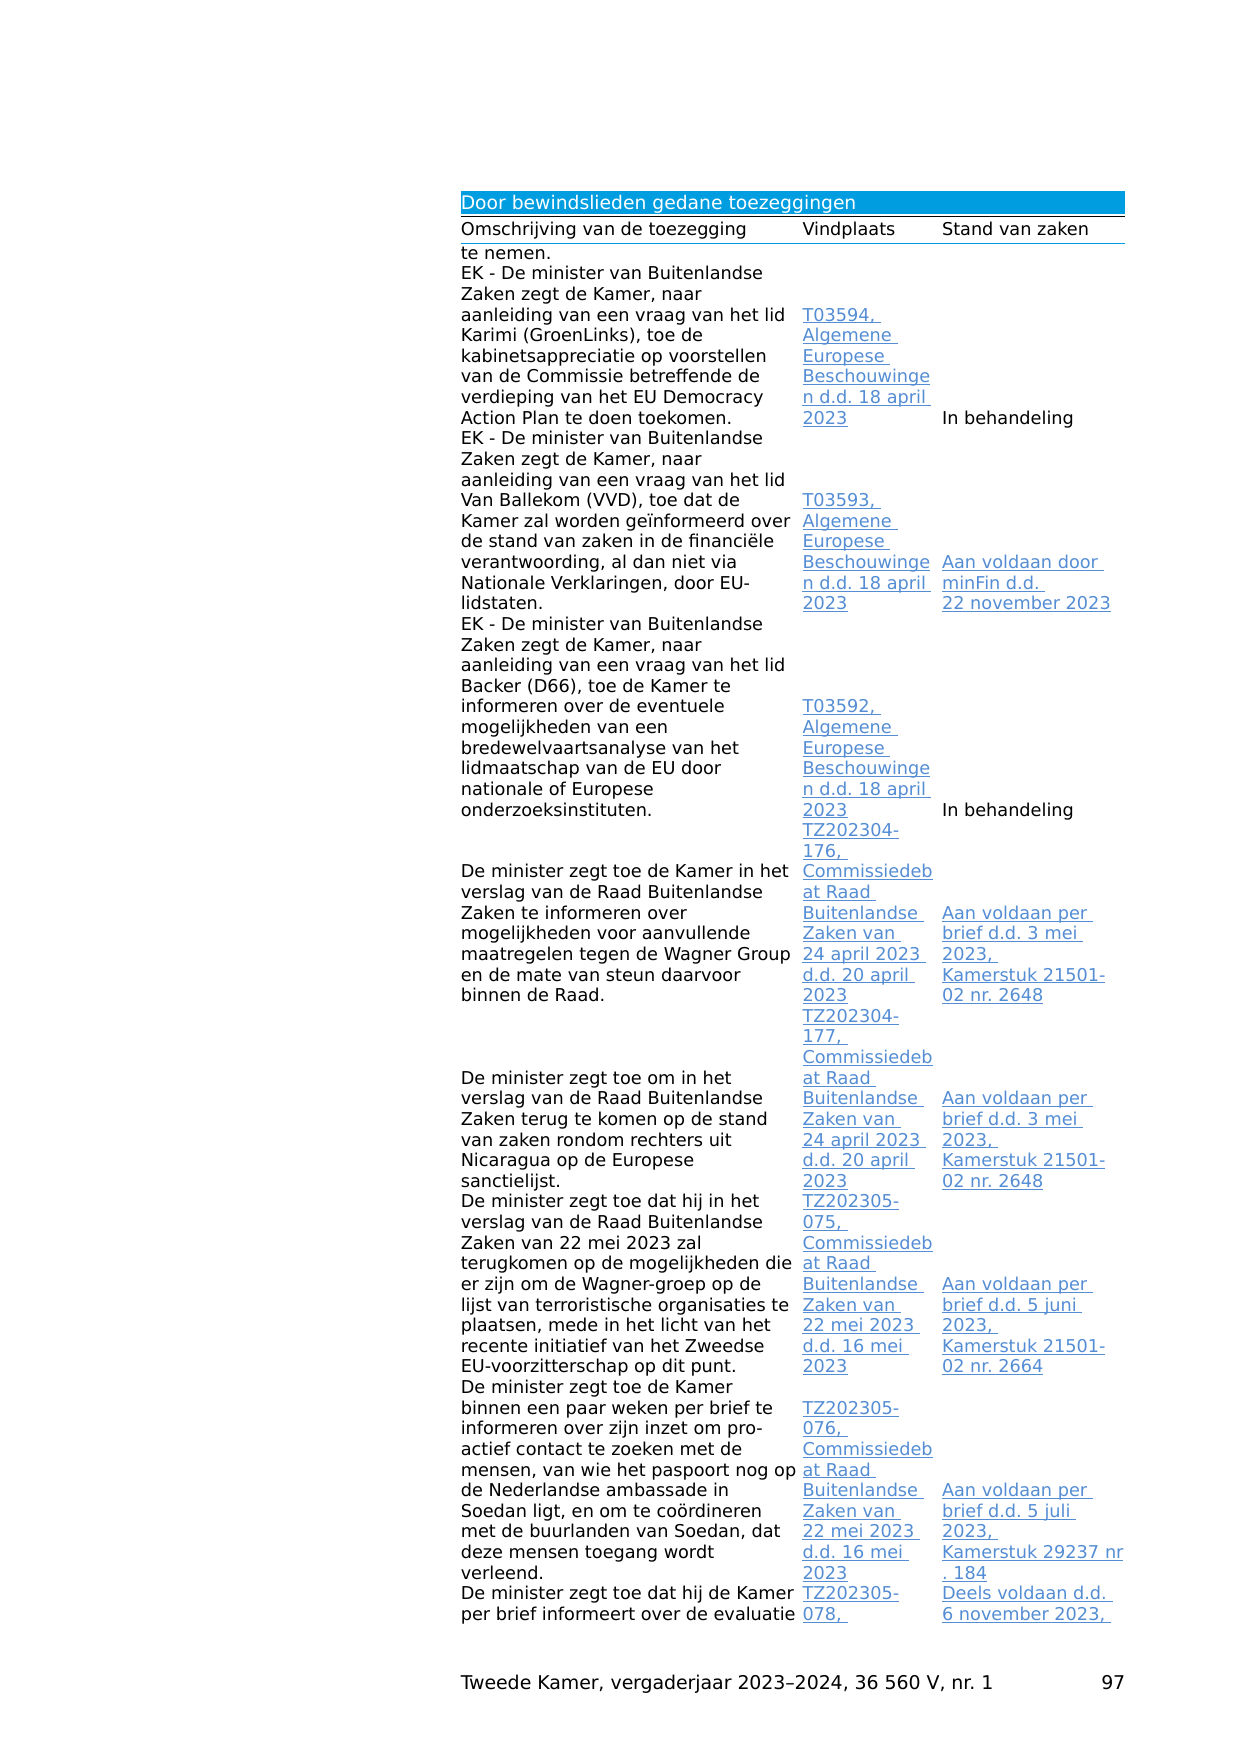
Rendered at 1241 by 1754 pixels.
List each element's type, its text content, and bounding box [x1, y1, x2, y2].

table_cell De minister zegt toe dat hij in het verslag van de Raad Buitenlandse Zaken van 22 mei 2023 zal terugkomen op de mogelijkheden die er zijn om de Wagner-groep op de lijst van terroristische organisaties te plaatsen, mede in het licht van het recente initiatief van het Zweedse EU-voorzitterschap op dit punt. [461, 1191, 799, 1377]
table_cell TZ202305-078, [799, 1583, 939, 1624]
table_cell Stand van zaken [939, 217, 1125, 243]
table_cell TZ202305-075, Commissiedebat Raad Buitenlandse Zaken van 22 mei 2023 d.d. 16 mei 2023 [799, 1191, 939, 1377]
table_cell Vindplaats [799, 217, 939, 243]
table_cell De minister zegt toe de Kamer binnen een paar weken per brief te informeren over zijn inzet om pro-actief contact te zoeken met de mensen, van wie het paspoort nog op de Nederlandse ambassade in Soedan ligt, en om te coördineren met de buurlanden van Soedan, dat deze mensen toegang wordt verleend. [461, 1377, 799, 1583]
table_cell TZ202305-076, Commissiedebat Raad Buitenlandse Zaken van 22 mei 2023 d.d. 16 mei 2023 [799, 1377, 939, 1583]
table_cell Aan voldaan per brief d.d. 5 juni 2023, Kamerstuk 21501-02 nr. 2664 [939, 1191, 1125, 1377]
table_cell te nemen. [461, 244, 799, 263]
table_cell De minister zegt toe dat hij de Kamer per brief informeert over de evaluatie [461, 1583, 799, 1624]
table_cell EK - De minister van Buitenlandse Zaken zegt de Kamer, naar aanleiding van een vraag van het lid Backer (D66), toe de Kamer te informeren over de eventuele mogelijkheden van een bredewelvaartsanalyse van het lidmaatschap van de EU door nationale of Europese onderzoeksinstituten. [461, 614, 799, 820]
table_cell De minister zegt toe om in het verslag van de Raad Buitenlandse Zaken terug te komen op de stand van zaken rondom rechters uit Nicaragua op de Europese sanctielijst. [461, 1006, 799, 1191]
table_cell Aan voldaan per brief d.d. 5 juli 2023, Kamerstuk 29237 nr. 184 [939, 1377, 1125, 1583]
table_cell [799, 244, 939, 263]
table_cell In behandeling [939, 263, 1125, 428]
table_cell T03592, Algemene Europese Beschouwingen d.d. 18 april 2023 [799, 614, 939, 820]
table_cell De minister zegt toe de Kamer in het verslag van de Raad Buitenlandse Zaken te informeren over mogelijkheden voor aanvullende maatregelen tegen de Wagner Group en de mate van steun daarvoor binnen de Raad. [461, 820, 799, 1006]
table_cell Aan voldaan per brief d.d. 3 mei 2023, Kamerstuk 21501-02 nr. 2648 [939, 1006, 1125, 1191]
table_cell EK - De minister van Buitenlandse Zaken zegt de Kamer, naar aanleiding van een vraag van het lid Van Ballekom (VVD), toe dat de Kamer zal worden geïnformeerd over de stand van zaken in de financiële verantwoording, al dan niet via Nationale Verklaringen, door EU-lidstaten. [461, 428, 799, 614]
table_cell In behandeling [939, 614, 1125, 820]
table_cell EK - De minister van Buitenlandse Zaken zegt de Kamer, naar aanleiding van een vraag van het lid Karimi (GroenLinks), toe de kabinetsappreciatie op voorstellen van de Commissie betreffende de verdieping van het EU Democracy Action Plan te doen toekomen. [461, 263, 799, 428]
table_cell TZ202304-177, Commissiedebat Raad Buitenlandse Zaken van 24 april 2023 d.d. 20 april 2023 [799, 1006, 939, 1191]
table_cell Aan voldaan door minFin d.d. 22 november 2023 [939, 428, 1125, 614]
table_cell Omschrijving van de toezegging [461, 217, 799, 243]
table_cell Deels voldaan d.d. 6 november 2023, [939, 1583, 1125, 1624]
table_cell T03593, Algemene Europese Beschouwingen d.d. 18 april 2023 [799, 428, 939, 614]
table_cell [939, 244, 1125, 263]
table_cell Aan voldaan per brief d.d. 3 mei 2023, Kamerstuk 21501-02 nr. 2648 [939, 820, 1125, 1006]
table_cell T03594, Algemene Europese Beschouwingen d.d. 18 april 2023 [799, 263, 939, 428]
table_cell TZ202304-176, Commissiedebat Raad Buitenlandse Zaken van 24 april 2023 d.d. 20 april 2023 [799, 820, 939, 1006]
